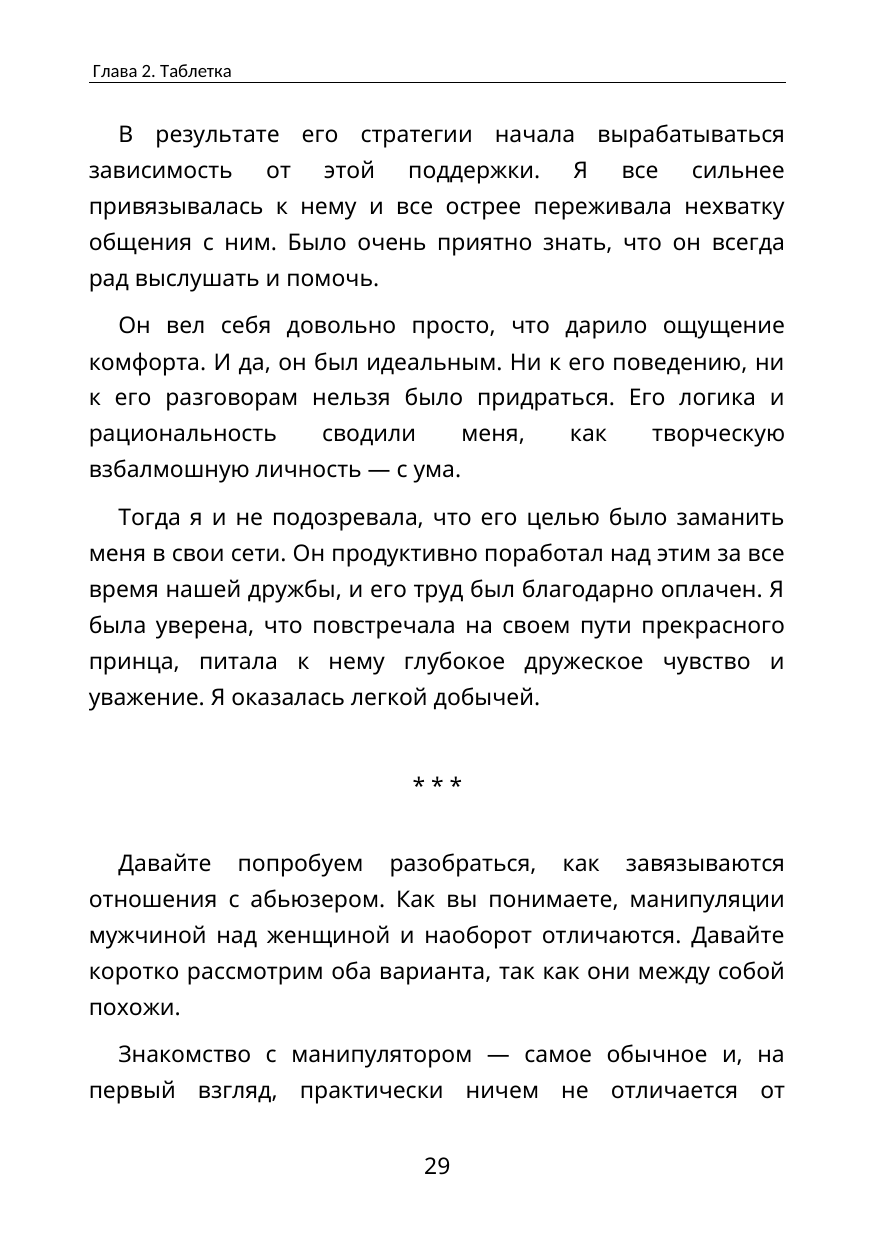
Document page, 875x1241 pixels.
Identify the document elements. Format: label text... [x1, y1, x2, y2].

text Тогда я и не подозревала, что его целью было заманить меня в свои сети. Он продуктивно поработал над этим за все время нашей дружбы, и его труд был благодарно оплачен. Я была уверена, что повстречала на своем пути прекрасного принца, питала к нему глубокое дружеское чувство и уважение. Я оказалась легкой добычей. [88, 501, 786, 712]
text Давайте попробуем разобраться, как завязываются отношения с абьюзером. Как вы понимаете, манипуляции мужчиной над женщиной и наоборот отличаются. Давайте коротко рассмотрим оба варианта, так как они между собой похожи. [88, 847, 786, 1022]
text Он вел себя довольно просто, что дарило ощущение комфорта. И да, он был идеальным. Ни к его поведению, ни к его разговорам нельзя было придраться. Его логика и рациональность сводили меня, как творческую взбалмошную личность — с ума. [88, 309, 786, 484]
text Знакомство с манипулятором — самое обычное и, на первый взгляд, практически ничем не отличается от [88, 1038, 786, 1106]
text В результате его стратегии начала вырабатываться зависимость от этой поддержки. Я все сильнее привязывалась к нему и все острее переживала нехватку общения с ним. Было очень приятно знать, что он всегда рад выслушать и помочь. [88, 118, 786, 293]
subtitle * * * [88, 770, 786, 801]
